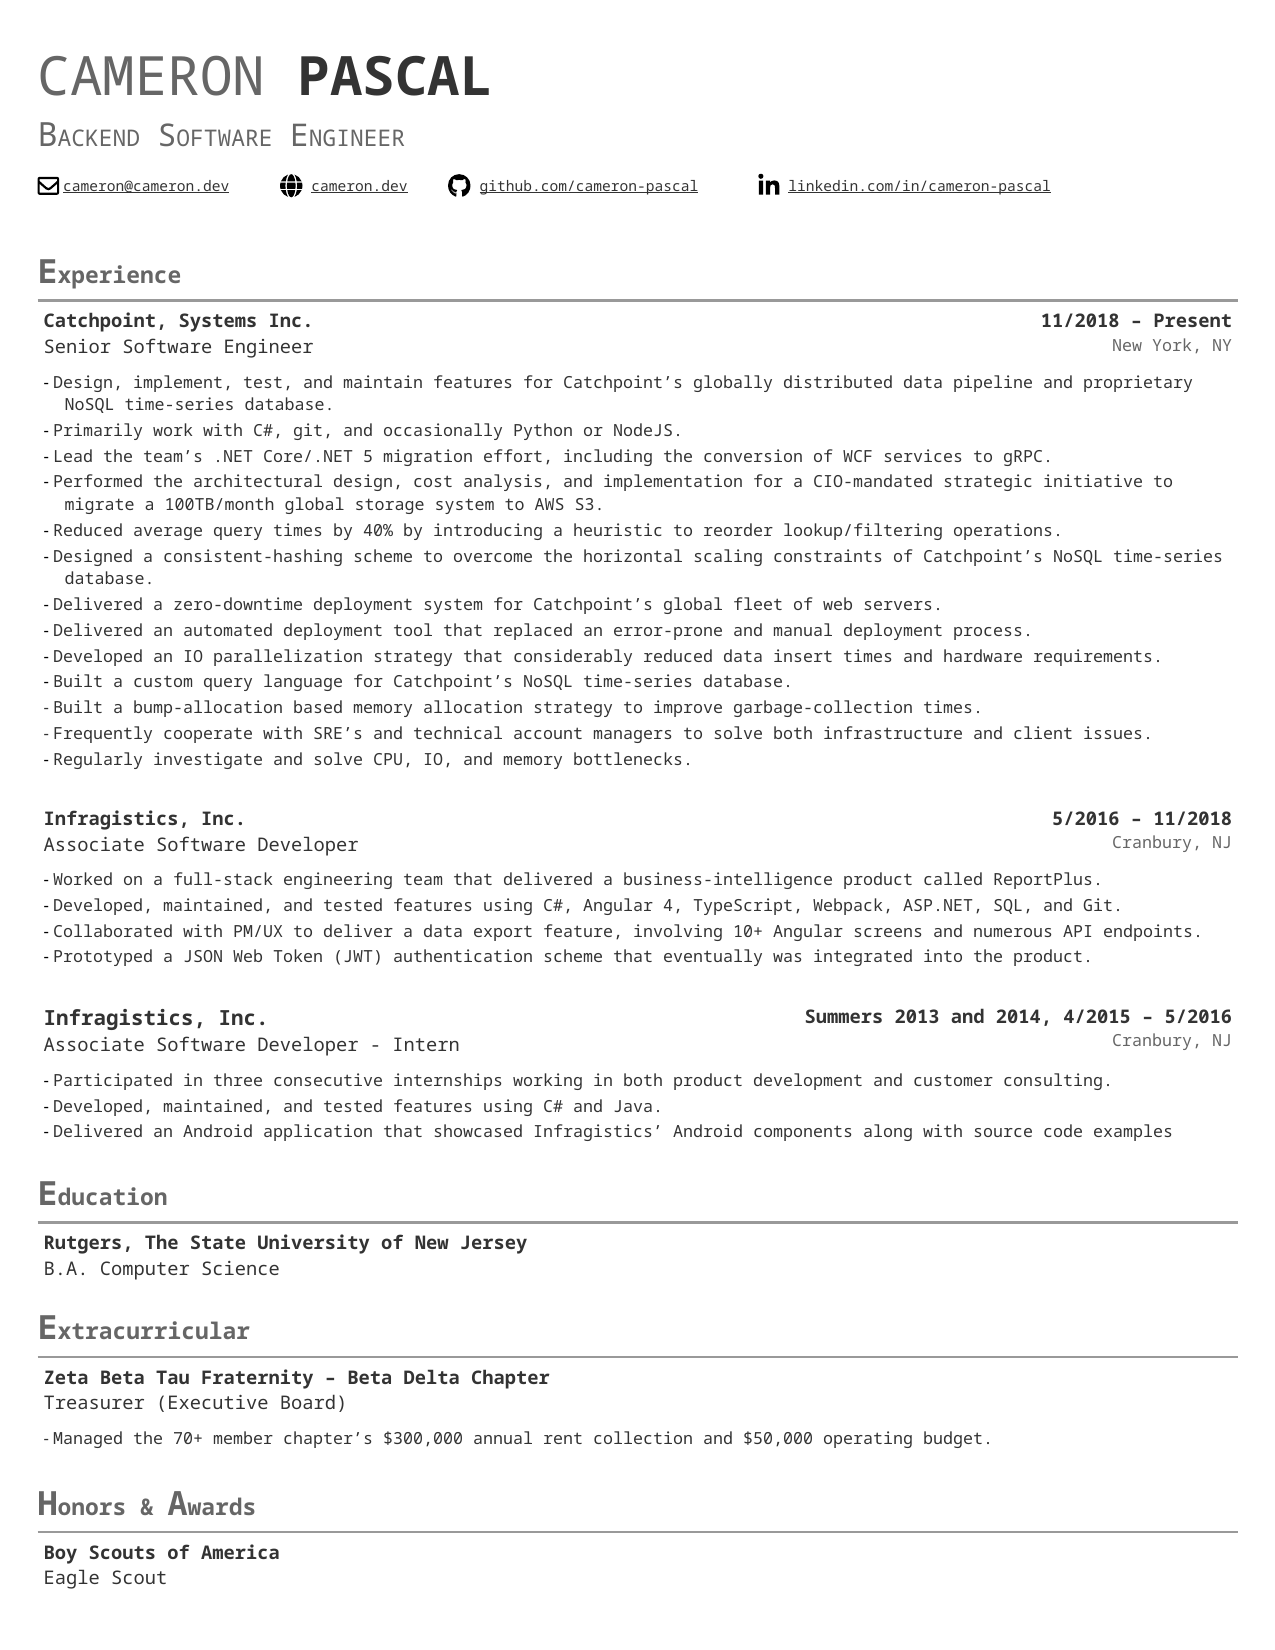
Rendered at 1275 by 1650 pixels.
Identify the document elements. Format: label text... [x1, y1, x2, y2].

text Experience [37, 248, 1237, 293]
table_header Boy Scouts of America Eagle Scout [38, 1533, 637, 1596]
table_header Zeta Beta Tau Fraternity – Beta Delta Chapter Treasurer (Executive Board) [38, 1358, 637, 1421]
text Education [37, 1169, 1237, 1215]
table_header [638, 1224, 1237, 1286]
table_header Catchpoint, Systems Inc. Senior Software Engineer [38, 302, 637, 364]
table_header 5/2016 – 11/2018 Cranbury, NJ [637, 800, 1237, 862]
text Extracurricular [37, 1304, 1237, 1349]
table_cell Managed the 70+ member chapter’s $300,000 annual rent collection and $50,000 operating budget. [38, 1421, 1237, 1461]
table_cell Participated in three consecutive internships working in both product development and customer consulting. Developed, maintained, and tested features using C# and Java. Delivered an Android application that showcased Infragistics’ Android components along with source code examples [38, 1063, 1237, 1152]
table_header Infragistics, Inc. Associate Software Developer [38, 800, 637, 862]
table_header Rutgers, The State University of New Jersey B.A. Computer Science [38, 1224, 637, 1286]
table_header 11/2018 – Present New York, NY [637, 302, 1237, 364]
table_header Infragistics, Inc. Associate Software Developer - Intern [38, 998, 619, 1063]
table_cell Design, implement, test, and maintain features for Catchpoint’s globally distributed data pipeline and proprietary NoSQL time-series database. Primarily work with C#, git, and occasionally Python or NodeJS. Lead the team’s .NET Core/.NET 5 migration effort, including the conversion of WCF services to gRPC. Performed the architectural design, cost analysis, and implementation for a CIO-mandated strategic initiative to migrate a 100TB/month global storage system to AWS S3. Reduced average query times by 40% by introducing a heuristic to reorder lookup/filtering operations. Designed a consistent-hashing scheme to overcome the horizontal scaling constraints of Catchpoint’s NoSQL time-series database. Delivered a zero-downtime deployment system for Catchpoint’s global fleet of web servers. Delivered an automated deployment tool that replaced an error-prone and manual deployment process. Developed an IO parallelization strategy that considerably reduced data insert times and hardware requirements. Built a custom query language for Catchpoint’s NoSQL time-series database. Built a bump-allocation based memory allocation strategy to improve garbage-collection times. Frequently cooperate with SRE’s and technical account managers to solve both infrastructure and client issues. Regularly investigate and solve CPU, IO, and memory bottlenecks. [38, 365, 1237, 778]
table_header Summers 2013 and 2014, 4/2015 – 5/2016 Cranbury, NJ [619, 998, 1237, 1063]
text Honors & Awards [37, 1479, 1237, 1525]
table_header [638, 1533, 1237, 1596]
table_header [638, 1358, 1237, 1421]
table_cell Worked on a full-stack engineering team that delivered a business-intelligence product called ReportPlus. Developed, maintained, and tested features using C#, Angular 4, TypeScript, Webpack, ASP.NET, SQL, and Git. Collaborated with PM/UX to deliver a data export feature, involving 10+ Angular screens and numerous API endpoints. Prototyped a JSON Web Token (JWT) authentication scheme that eventually was integrated into the product. [38, 862, 1237, 976]
